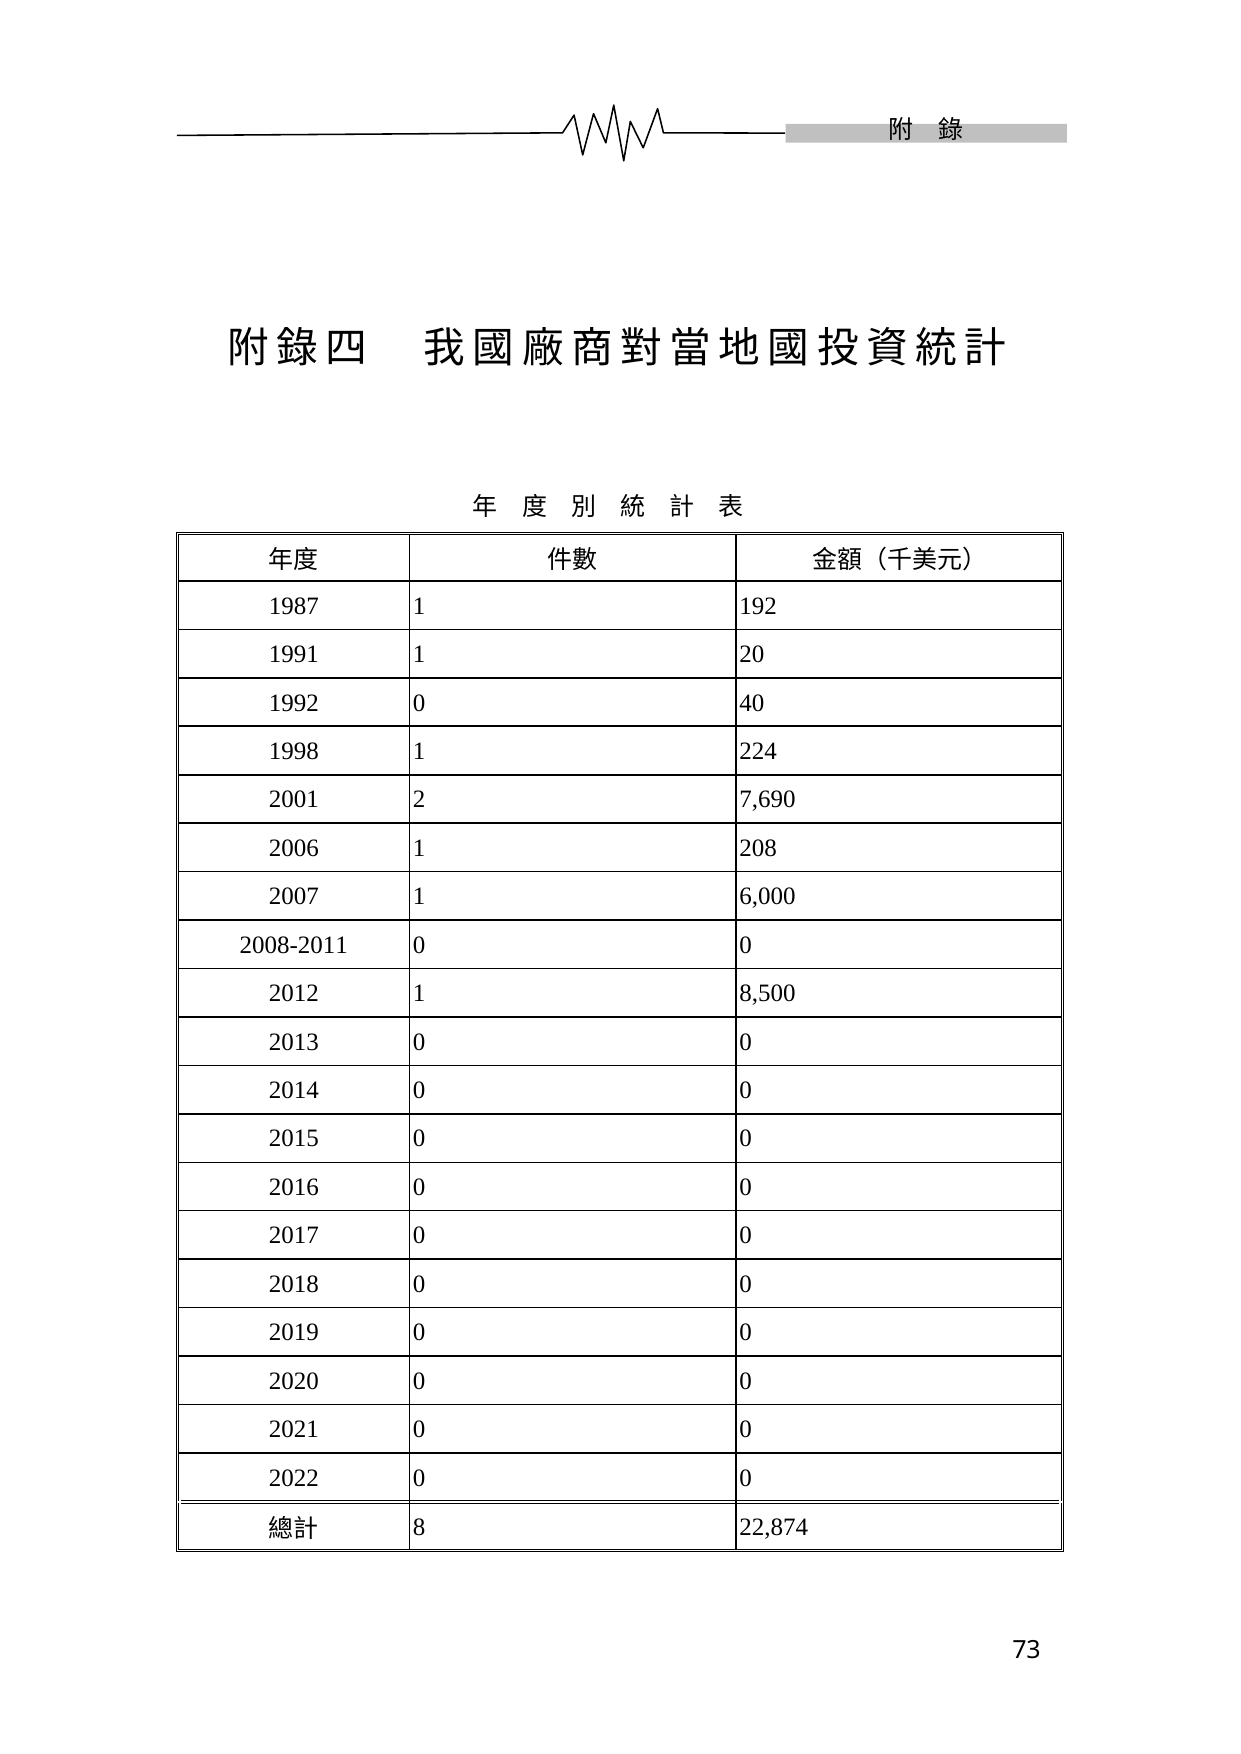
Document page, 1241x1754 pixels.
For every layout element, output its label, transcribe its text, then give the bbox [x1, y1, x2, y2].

table_cell 2013 [179, 1018, 409, 1064]
table_cell 0 [410, 1260, 735, 1307]
table_cell 0 [410, 921, 735, 968]
table_cell 224 [737, 727, 1061, 774]
table_cell 0 [737, 1308, 1061, 1355]
table_cell 0 [737, 921, 1061, 968]
table_cell 0 [737, 1066, 1061, 1113]
table_cell 0 [410, 679, 735, 725]
table_cell 2019 [179, 1308, 409, 1355]
table_cell 0 [410, 1018, 735, 1064]
table_cell 2012 [179, 969, 409, 1016]
table_cell 2008-2011 [179, 921, 409, 968]
table_cell 0 [410, 1211, 735, 1258]
table_cell 0 [737, 1454, 1061, 1500]
table_cell 2 [410, 776, 735, 822]
table_cell 2016 [179, 1163, 409, 1210]
text 附錄四 我國廠商對當地國投資統計 [178, 291, 1063, 398]
table_cell 8 [410, 1504, 735, 1549]
table_cell 0 [410, 1308, 735, 1355]
table_cell 6,000 [737, 872, 1061, 919]
table_cell 2014 [179, 1066, 409, 1113]
table_cell 0 [737, 1115, 1061, 1161]
table_cell 22,874 [737, 1500, 1063, 1549]
table_cell 1 [410, 969, 735, 1016]
table_cell 2018 [179, 1260, 409, 1307]
table_cell 1 [410, 824, 735, 871]
table_header 年度 [179, 535, 409, 580]
table_cell 2020 [179, 1357, 409, 1403]
table_cell 208 [737, 824, 1061, 871]
table_cell 1 [410, 582, 735, 628]
table_cell 1 [410, 630, 735, 677]
table_cell 2006 [179, 824, 409, 871]
table_cell 1991 [179, 630, 409, 677]
table_header 金額（千美元） [737, 535, 1061, 580]
table_cell 1 [410, 872, 735, 919]
table_cell 2022 [179, 1454, 409, 1500]
table_cell 20 [737, 630, 1061, 677]
table_cell 0 [737, 1163, 1061, 1210]
table_cell 40 [737, 679, 1061, 725]
table_cell 2001 [179, 776, 409, 822]
table_cell 1 [410, 727, 735, 774]
table_cell 1998 [179, 727, 409, 774]
text 年度別統計表 [178, 478, 1063, 532]
table_cell 0 [410, 1066, 735, 1113]
table_cell 0 [737, 1211, 1061, 1258]
table_cell 7,690 [737, 776, 1061, 822]
table_cell 1992 [179, 679, 409, 725]
table_cell 1987 [179, 582, 409, 628]
table_cell 0 [737, 1260, 1061, 1307]
table_cell 0 [410, 1115, 735, 1161]
table_cell 0 [737, 1405, 1061, 1452]
table_cell 2017 [179, 1211, 409, 1258]
table_cell 2021 [179, 1405, 409, 1452]
table_cell 2015 [179, 1115, 409, 1161]
table_cell 0 [410, 1163, 735, 1210]
table_cell 0 [737, 1018, 1061, 1064]
table_cell 0 [410, 1405, 735, 1452]
table_cell 192 [737, 582, 1061, 628]
table_cell 0 [737, 1357, 1061, 1403]
table_cell 8,500 [737, 969, 1061, 1016]
table_cell 0 [410, 1454, 735, 1500]
table_cell 0 [410, 1357, 735, 1403]
table_header 件數 [410, 535, 735, 580]
table_cell 2007 [179, 872, 409, 919]
table_cell 總計 [178, 1500, 409, 1549]
